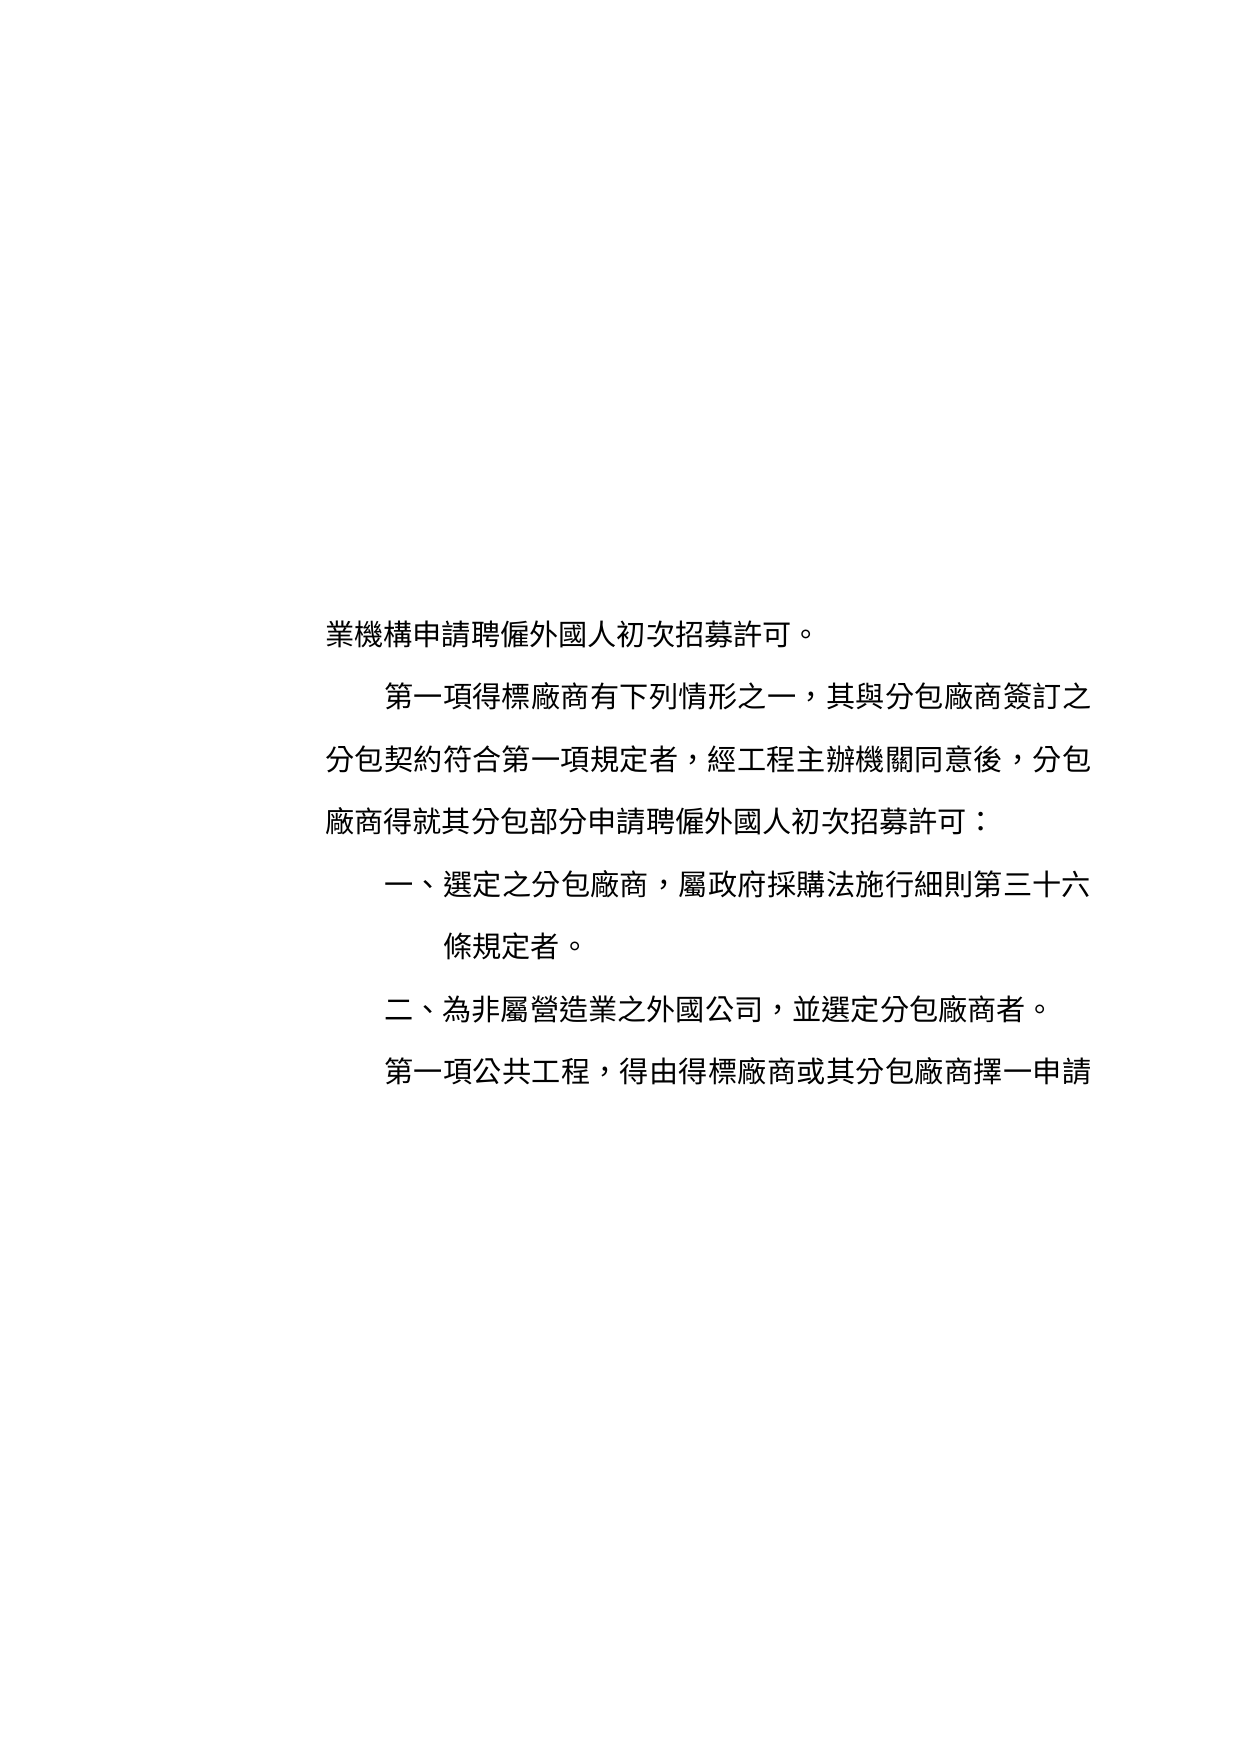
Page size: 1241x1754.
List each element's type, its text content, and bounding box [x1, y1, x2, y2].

text 業機構申請聘僱外國人初次招募許可。 [325, 591, 1092, 653]
text 一、選定之分包廠商，屬政府採購法施行細則第三十六條規定者。 [384, 841, 1092, 966]
text 二、為非屬營造業之外國公司，並選定分包廠商者。 [384, 966, 1092, 1028]
text 第一項得標廠商有下列情形之一，其與分包廠商簽訂之分包契約符合第一項規定者，經工程主辦機關同意後，分包廠商得就其分包部分申請聘僱外國人初次招募許可： [325, 653, 1092, 841]
text 第一項公共工程，得由得標廠商或其分包廠商擇一申請 [325, 1028, 1092, 1091]
